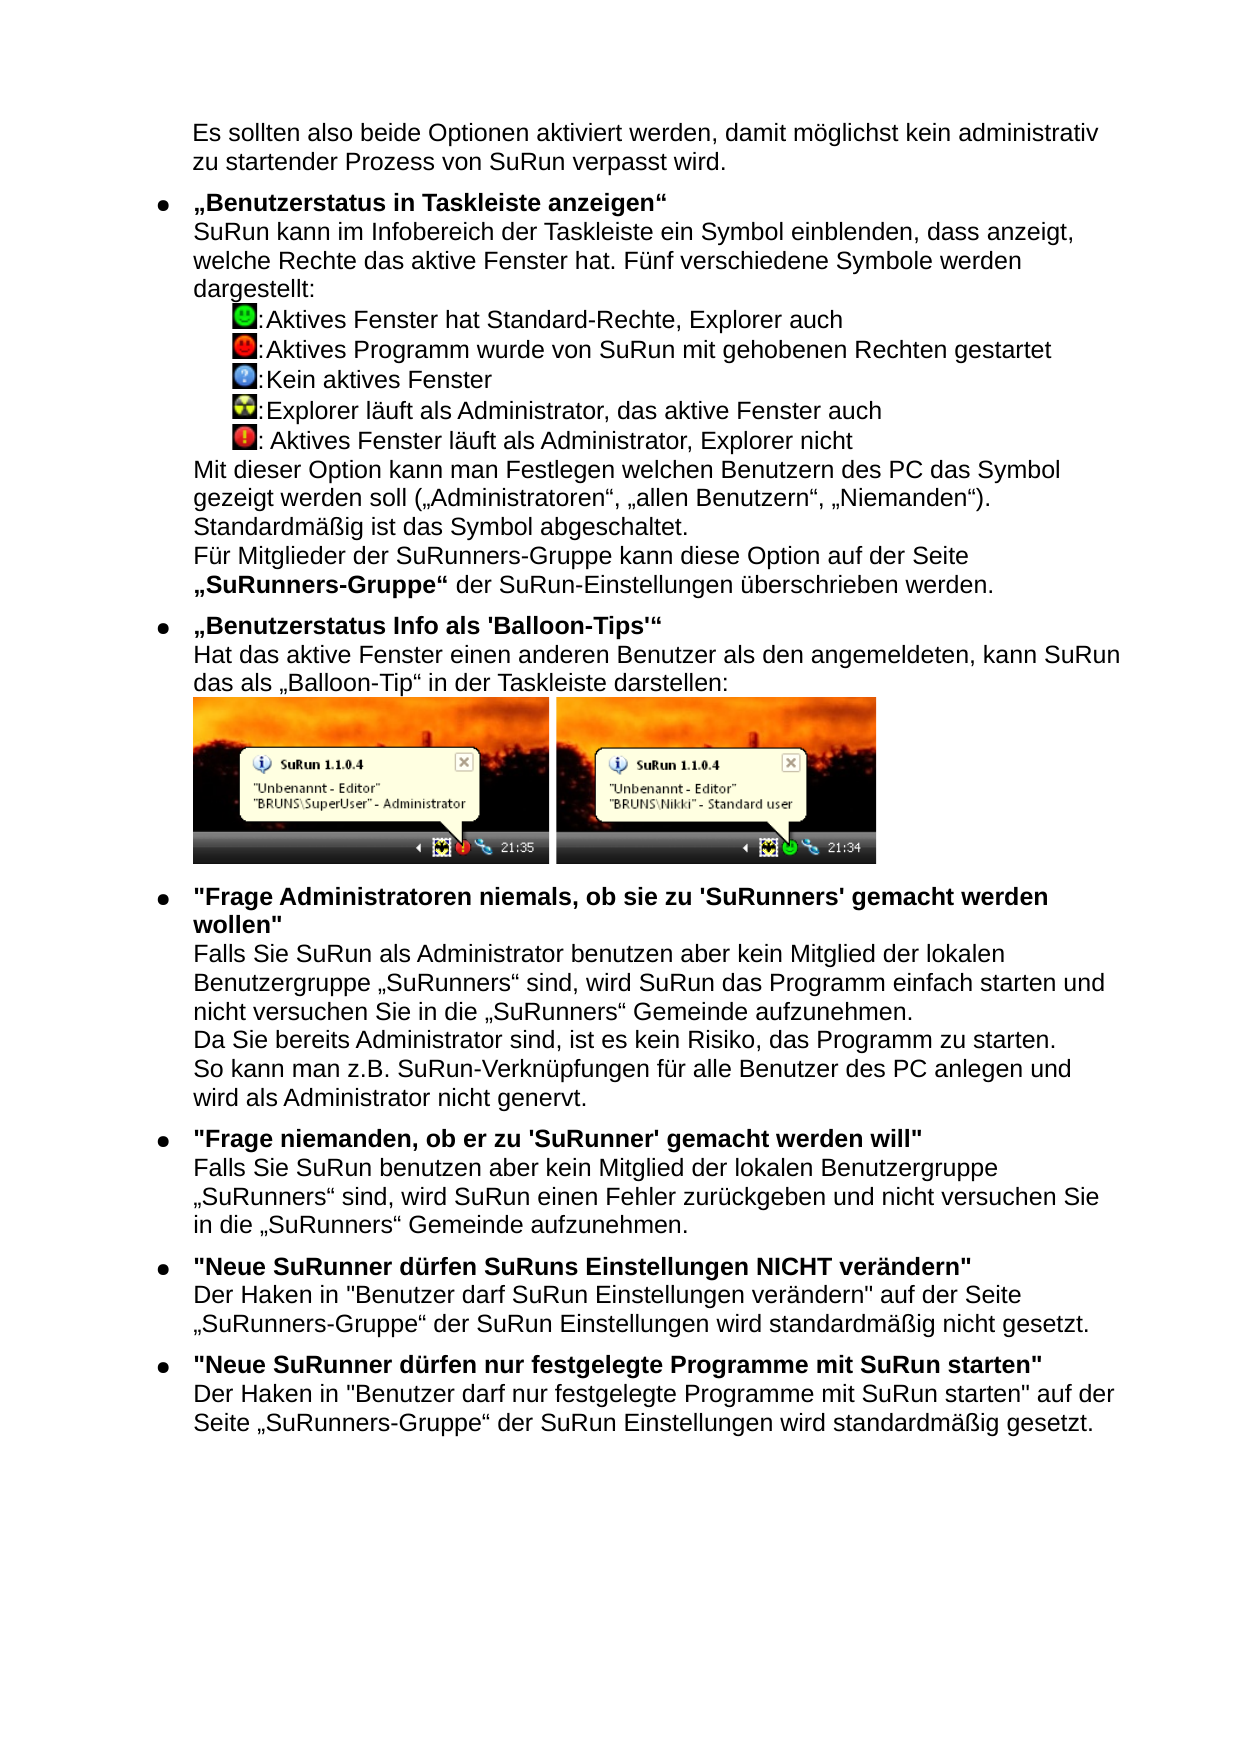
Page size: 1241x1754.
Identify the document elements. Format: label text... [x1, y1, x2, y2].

picture [556, 697, 877, 864]
list "Neue SuRunner dürfen SuRuns Einstellungen NICHT verändern" Der Haken in "Benutzer darf SuRun Einstellungen verändern" auf der Seite „SuRunners-Gruppe“ der SuRun Einstellungen wird standardmäßig nicht gesetzt. [156, 1252, 1122, 1338]
picture [232, 394, 258, 419]
picture [232, 363, 258, 389]
text Es sollten also beide Optionen aktiviert werden, damit möglichst kein administrativ zu startender Prozess von SuRun verpasst wird. [192, 118, 1122, 176]
picture [193, 697, 550, 864]
list "Frage Administratoren niemals, ob sie zu 'SuRunners' gemacht werden wollen" Falls Sie SuRun als Administrator benutzen aber kein Mitglied der lokalen Benutzergruppe „SuRunners“ sind, wird SuRun das Programm einfach starten und nicht versuchen Sie in die „SuRunners“ Gemeinde aufzunehmen. Da Sie bereits Administrator sind, ist es kein Risiko, das Programm zu starten. So kann man z.B. SuRun-Verknüpfungen für alle Benutzer des PC anlegen und wird als Administrator nicht genervt. [156, 882, 1122, 1112]
list "Frage niemanden, ob er zu 'SuRunner' gemacht werden will" Falls Sie SuRun benutzen aber kein Mitglied der lokalen Benutzergruppe „SuRunners“ sind, wird SuRun einen Fehler zurückgeben und nicht versuchen Sie in die „SuRunners“ Gemeinde aufzunehmen. [156, 1124, 1122, 1239]
list „Benutzerstatus Info als 'Balloon-Tips'“ Hat das aktive Fenster einen anderen Benutzer als den angemeldeten, kann SuRun das als „Balloon-Tip“ in der Taskleiste darstellen: [156, 611, 1122, 697]
picture [232, 303, 258, 329]
list „Benutzerstatus in Taskleiste anzeigen“ SuRun kann im Infobereich der Taskleiste ein Symbol einblenden, dass anzeigt, welche Rechte das aktive Fenster hat. Fünf verschiedene Symbole werden dargestellt: : Aktives Fenster hat Standard-Rechte, Explorer auch : Aktives Programm wurde von SuRun mit gehobenen Rechten gestartet : Kein aktives Fenster : Explorer läuft als Administrator, das aktive Fenster auch : Aktives Fenster läuft als Administrator, Explorer nicht Mit dieser Option kann man Festlegen welchen Benutzern des PC das Symbol gezeigt werden soll („Administratoren“, „allen Benutzern“, „Niemanden“). Standardmäßig ist das Symbol abgeschaltet. Für Mitglieder der SuRunners-Gruppe kann diese Option auf der Seite „SuRunners-Gruppe“ der SuRun-Einstellungen überschrieben werden. [156, 188, 1122, 598]
picture [232, 424, 258, 450]
picture [232, 333, 258, 359]
list "Neue SuRunner dürfen nur festgelegte Programme mit SuRun starten" Der Haken in "Benutzer darf nur festgelegte Programme mit SuRun starten" auf der Seite „SuRunners-Gruppe“ der SuRun Einstellungen wird standardmäßig gesetzt. [156, 1350, 1122, 1437]
